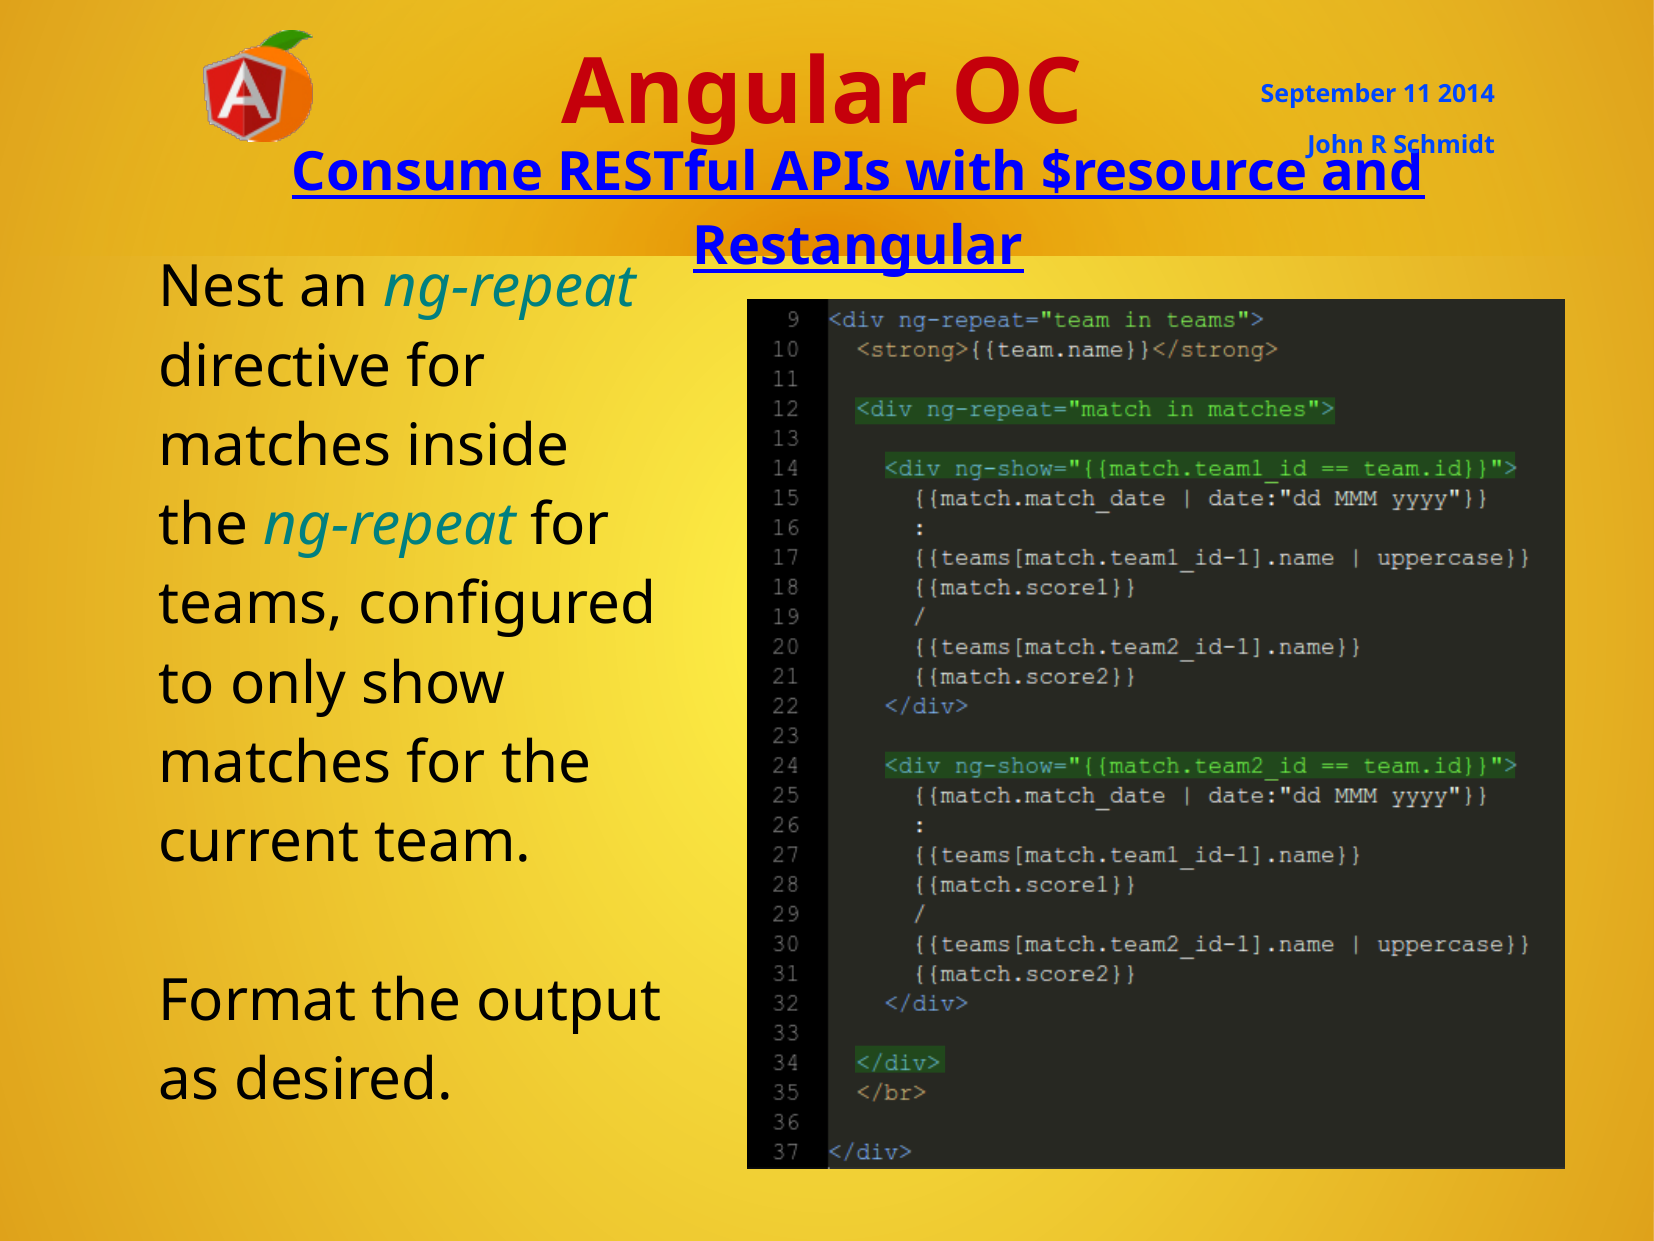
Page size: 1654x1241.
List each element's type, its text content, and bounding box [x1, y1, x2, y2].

title Angular OC [560, 34, 1086, 142]
picture [202, 30, 316, 142]
subtitle Nest an ng-repeat directive for matches inside the ng-repeat for teams, configured to only show matches for the current team. Format the output as desired. [158, 307, 672, 1054]
text_box Consume RESTful APIs with $resource and Restangular [150, 175, 1567, 239]
text_box September 11 2014 John R Schmidt [1200, 51, 1510, 143]
picture [747, 299, 1565, 1169]
